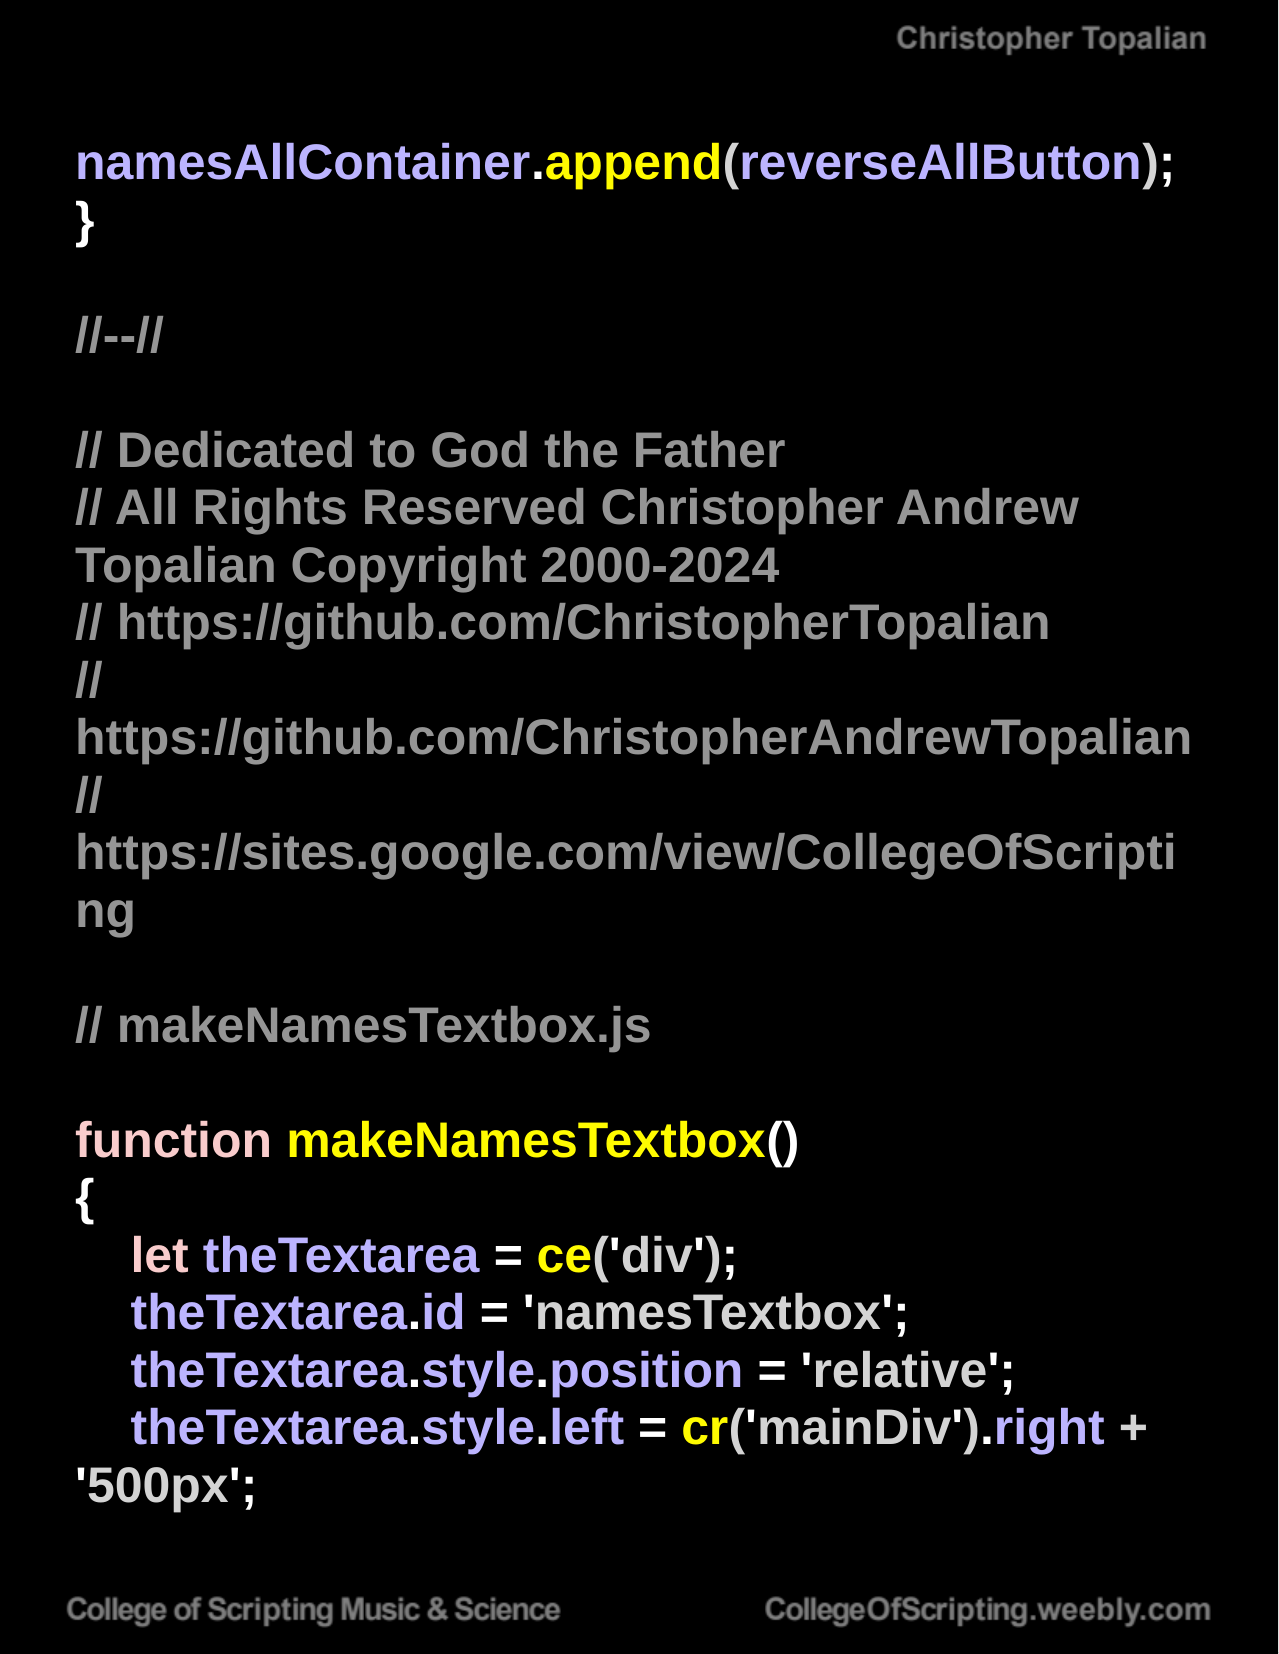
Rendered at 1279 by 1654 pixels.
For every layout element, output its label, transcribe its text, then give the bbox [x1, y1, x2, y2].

text // https://github.com/ChristopherTopalian [75, 592, 1203, 650]
text // makeNamesTextbox.js [75, 995, 1203, 1052]
text // All Rights Reserved Christopher Andrew Topalian Copyright 2000-2024 [75, 477, 1203, 592]
text } [75, 190, 1203, 247]
text // Dedicated to God the Father [75, 420, 1203, 477]
text function makeNamesTextbox() [75, 1110, 1203, 1167]
text //--// [75, 305, 1203, 362]
text // https://sites.google.com/view/CollegeOfScripting [75, 765, 1203, 937]
text { [75, 1167, 1203, 1225]
text theTextarea.style.left = cr('mainDiv').right + '500px'; [75, 1397, 1203, 1512]
text theTextarea.style.position = 'relative'; [75, 1340, 1203, 1397]
text let theTextarea = ce('div'); [75, 1225, 1203, 1282]
text namesAllContainer.append(reverseAllButton); [75, 75, 1203, 190]
text // https://github.com/ChristopherAndrewTopalian [75, 650, 1203, 765]
text theTextarea.id = 'namesTextbox'; [75, 1282, 1203, 1340]
